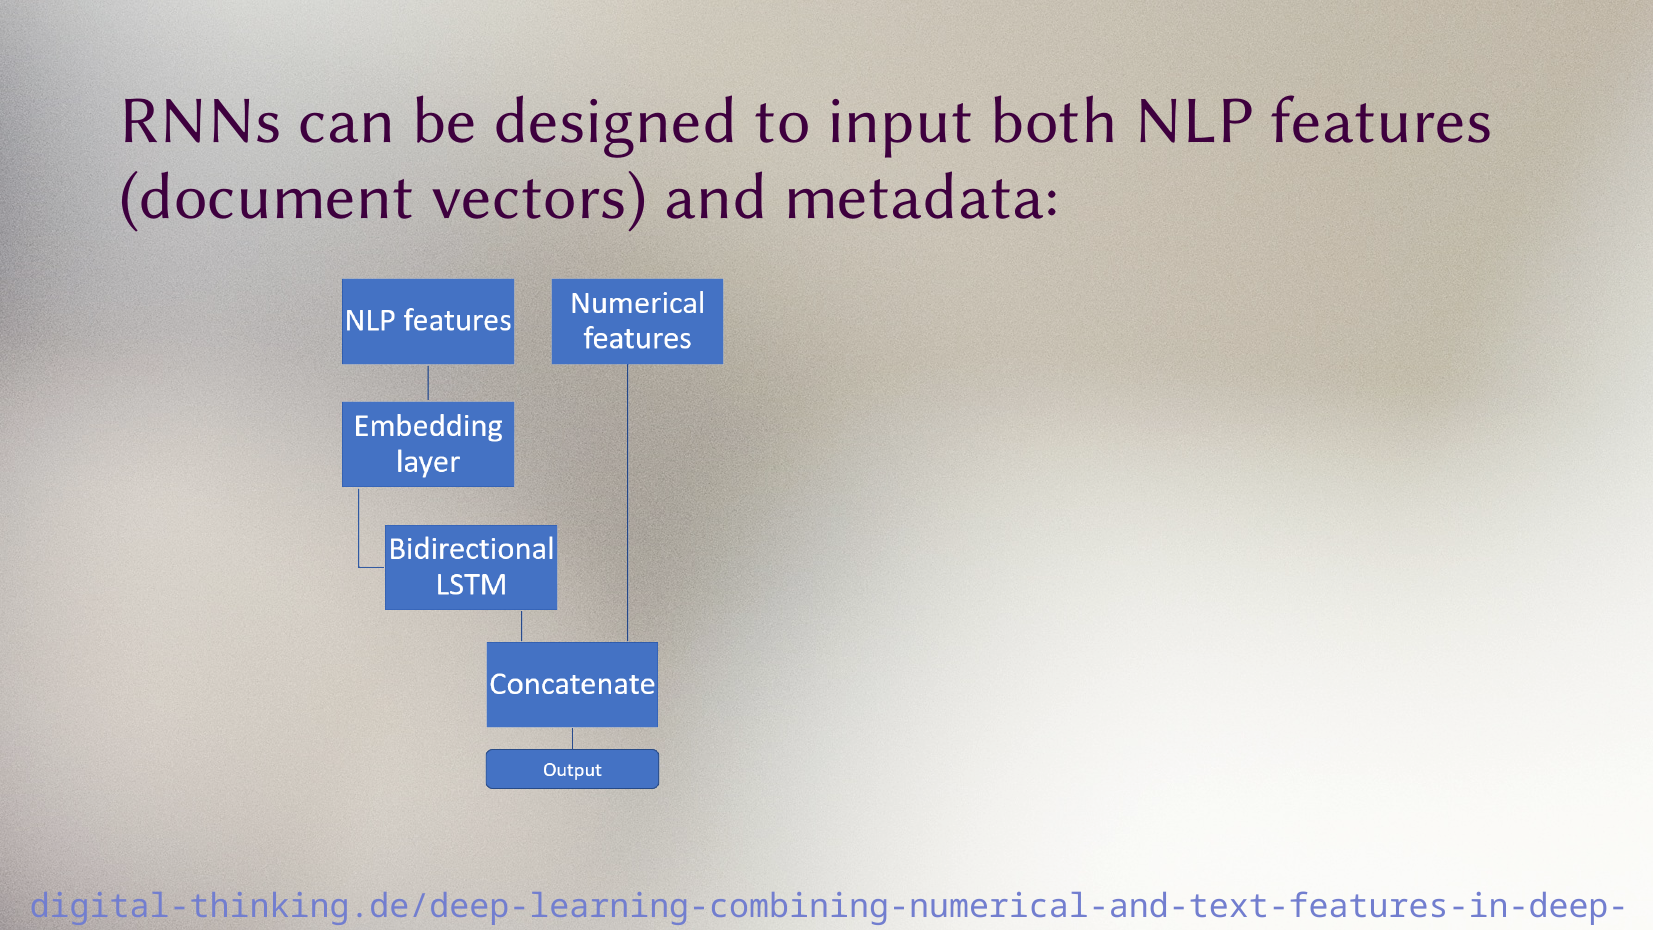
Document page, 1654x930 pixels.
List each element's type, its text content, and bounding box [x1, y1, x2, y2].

picture [314, 269, 748, 803]
text_box RNNs can be designed to input both NLP features (document vectors) and metadata: [104, 74, 1560, 285]
text_box digital-thinking.de/deep-learning-combining-numerical-and-text-features-in-deep-neural-networks/ [14, 874, 1653, 930]
